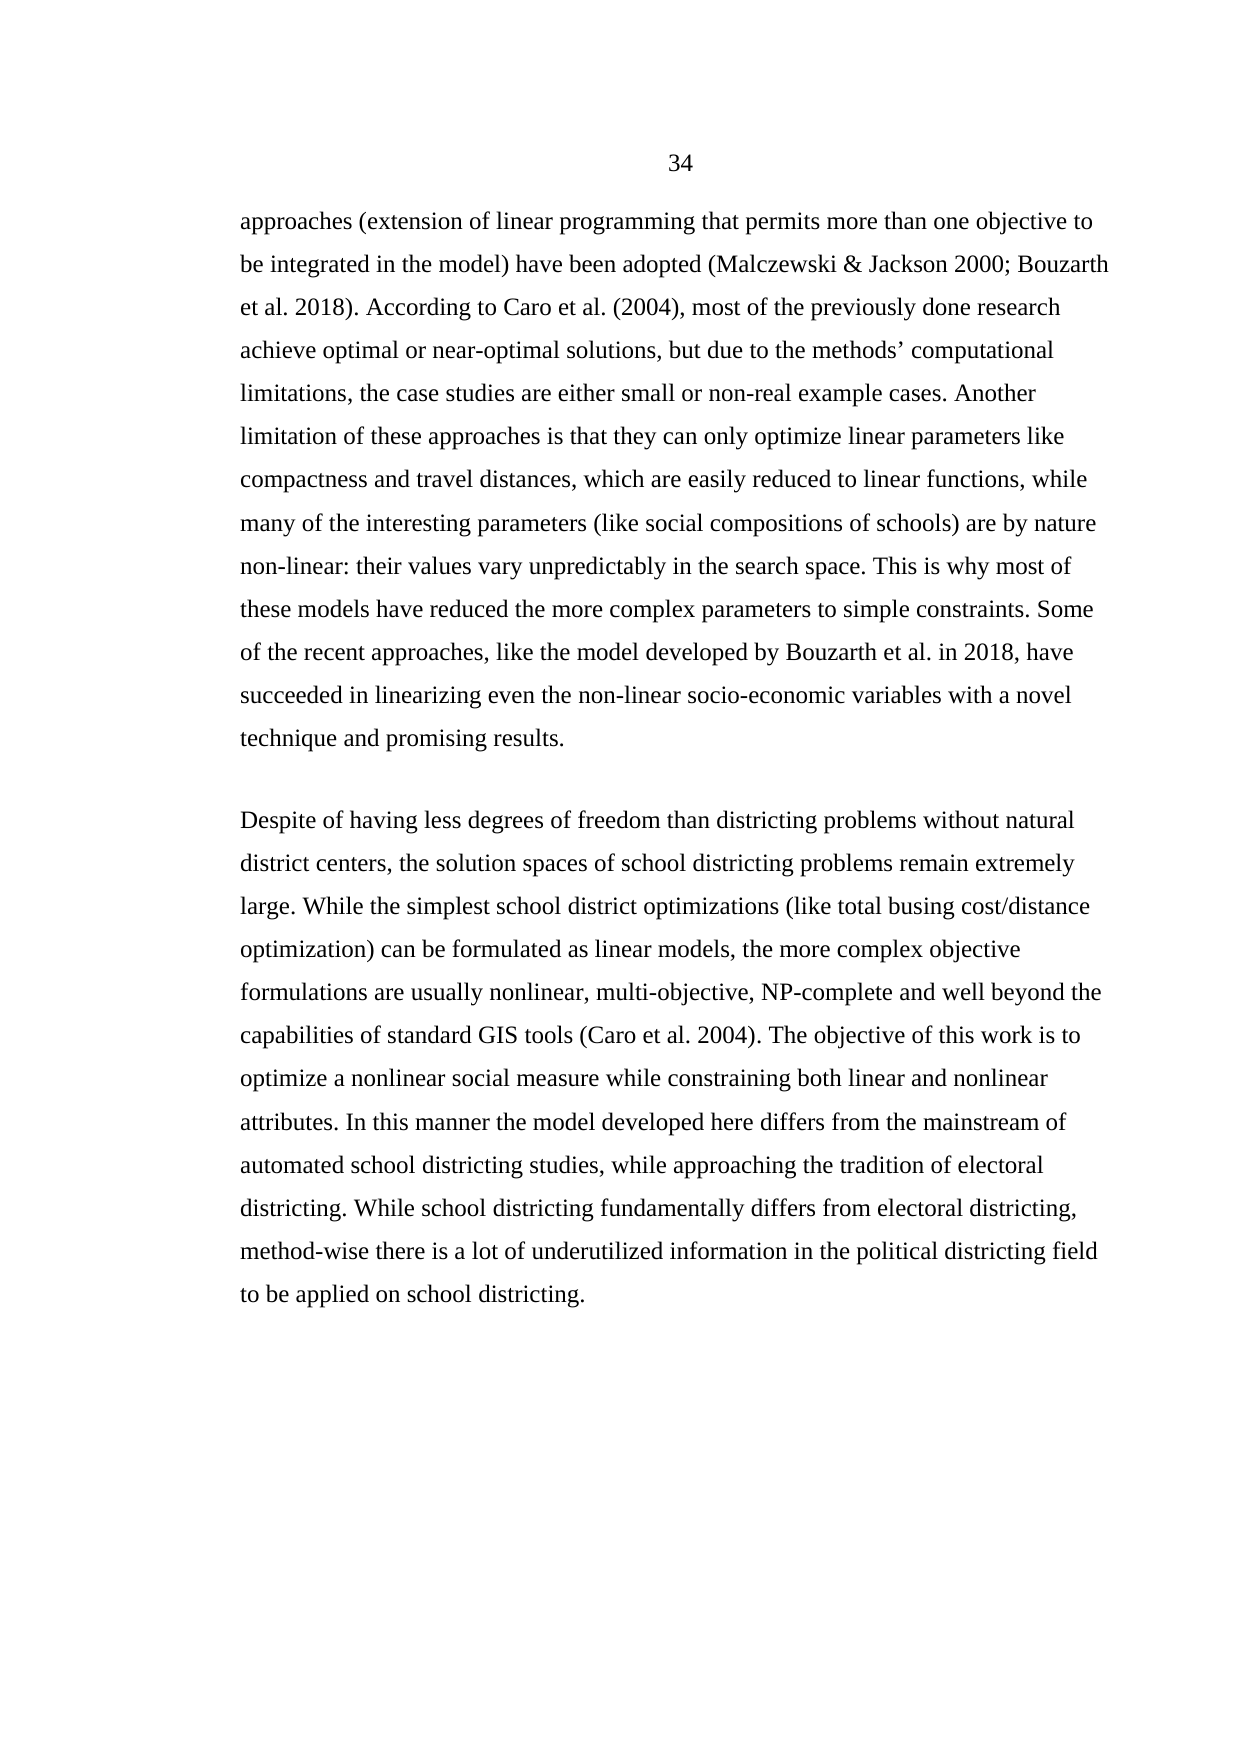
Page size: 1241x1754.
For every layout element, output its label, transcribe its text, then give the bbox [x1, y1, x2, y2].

text Despite of having less degrees of freedom than districting problems without natural district centers, the solution spaces of school districting problems remain extremely large. While the simplest school district optimizations (like total busing cost/distance optimization) can be formulated as linear models, the more complex objective formulations are usually nonlinear, multi-objective, NP-complete and well beyond the capabilities of standard GIS tools (Caro et al. 2004). The objective of this work is to optimize a nonlinear social measure while constraining both linear and nonlinear attributes. In this manner the model developed here differs from the mainstream of automated school districting studies, while approaching the tradition of electoral districting. While school districting fundamentally differs from electoral districting, method-wise there is a lot of underutilized information in the political districting field to be applied on school districting. [240, 805, 1121, 1308]
text approaches (extension of linear programming that permits more than one objective to be integrated in the model) have been adopted (Malczewski & Jackson 2000; Bouzarth et al. 2018). According to Caro et al. (2004), most of the previously done research achieve optimal or near-optimal solutions, but due to the methods’ computational limitations, the case studies are either small or non-real example cases. Another limitation of these approaches is that they can only optimize linear parameters like compactness and travel distances, which are easily reduced to linear functions, while many of the interesting parameters (like social compositions of schools) are by nature non-linear: their values vary unpredictably in the search space. This is why most of these models have reduced the more complex parameters to simple constraints. Some of the recent approaches, like the model developed by Bouzarth et al. in 2018, have succeeded in linearizing even the non-linear socio-economic variables with a novel technique and promising results. [240, 206, 1121, 752]
